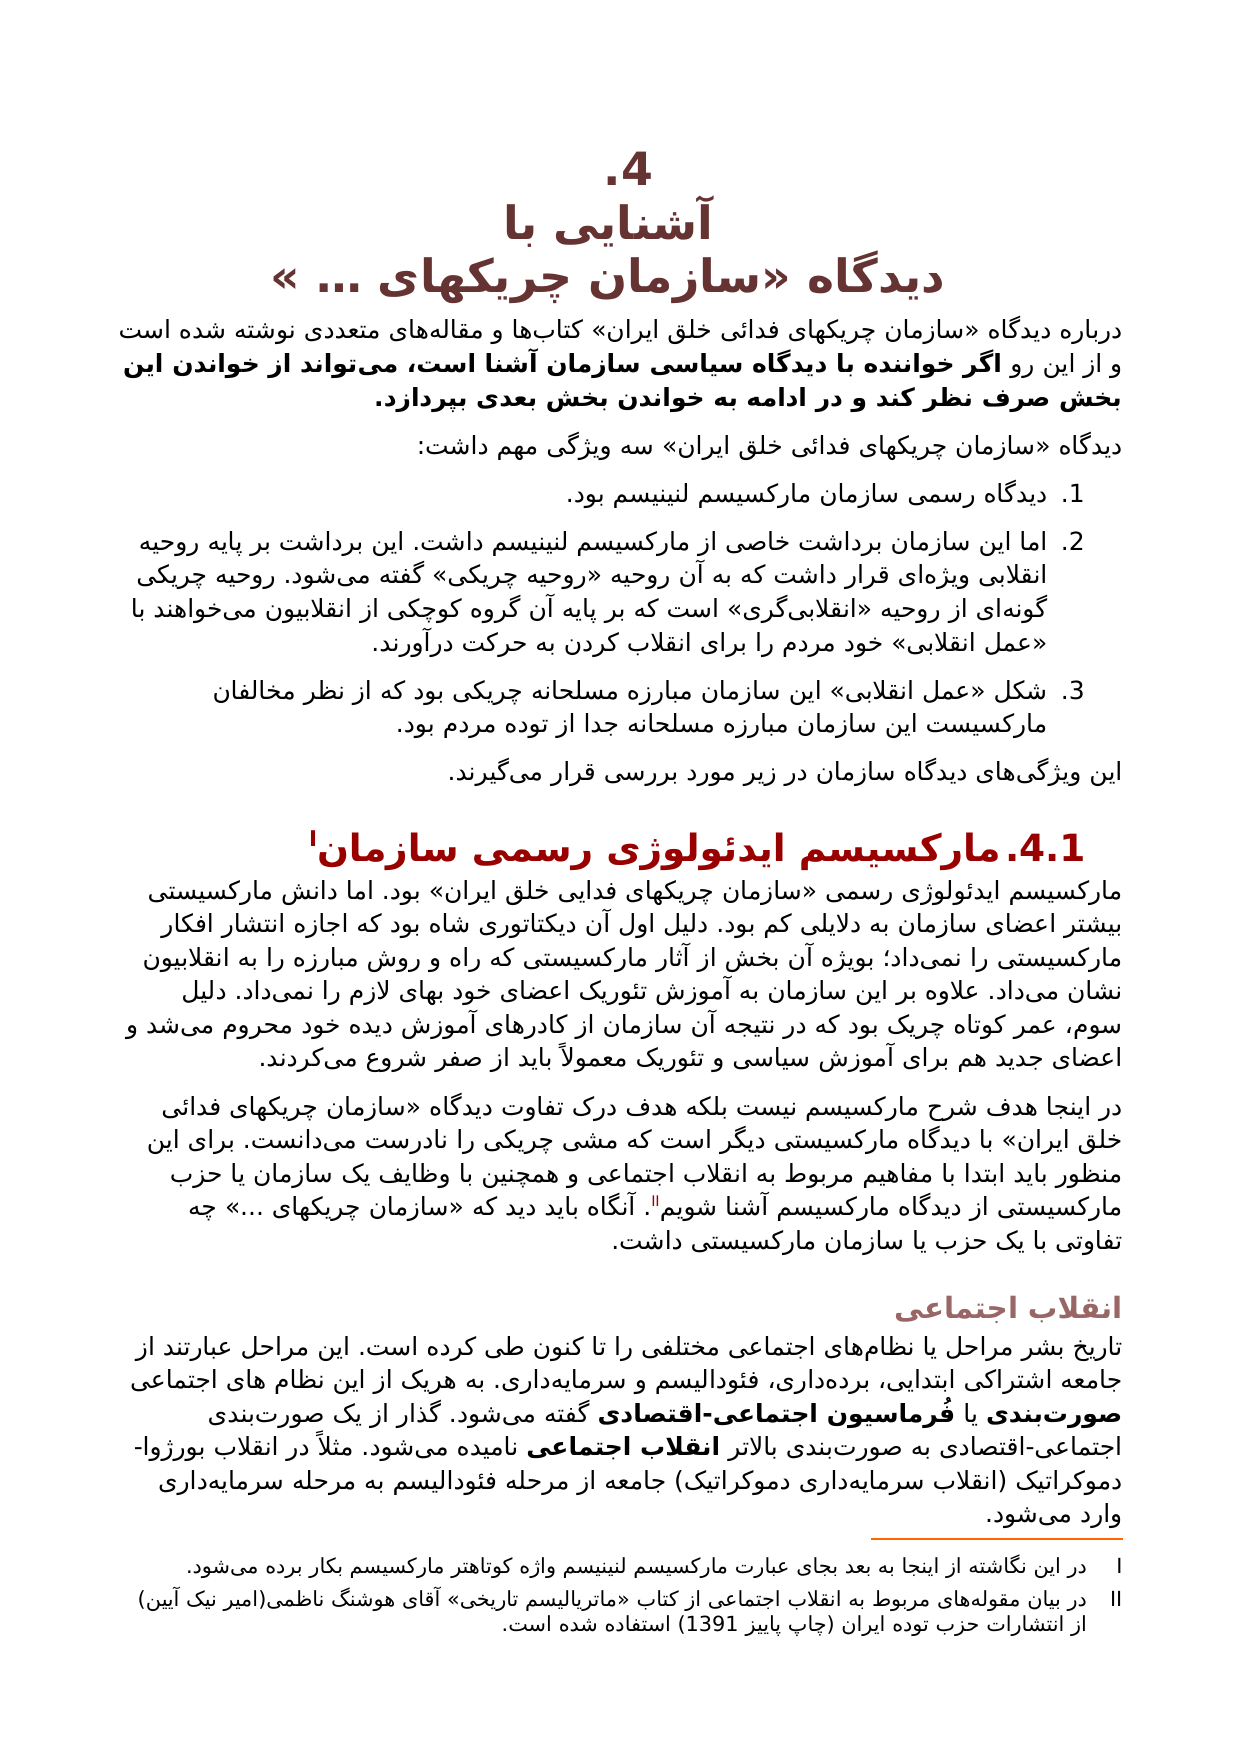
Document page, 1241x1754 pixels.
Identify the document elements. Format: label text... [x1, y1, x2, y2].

list دیدگاه رسمی سازمان مارکسیسم لنینیسم بود. [118, 479, 1084, 508]
text تاریخ بشر مراحل یا نظام‌های اجتماعی مختلفی را تا کنون طی کرده است. این مراحل عبارتند از جامعه اشتراکی ابتدایی، برده‌داری، فئودالیسم و سرمایه‌داری. به هریک از این نظام های اجتماعی صورت‌بندی یا فُرماسیون اجتماعی-اقتصادی گفته می‌شود. گذار از یک صورت‌بندی اجتماعی-اقتصادی به صورت‌بندی بالاتر انقلاب اجتماعی نامیده می‌شود. مثلاً در انقلاب بورژوا-دموکراتیک (انقلاب سرمایه‌داری دموکراتیک) جامعه از مرحله فئودالیسم به مرحله سرمایه‌داری وارد می‌شود. [118, 1332, 1122, 1529]
subtitle انقلاب اجتماعی [118, 1292, 1122, 1326]
subtitle آشنایی با دیدگاه «سازمان چریکهای … » [118, 143, 1122, 303]
text این ویژگی‌های دیدگاه سازمان در زیر مورد بررسی قرار می‌گیرند. [118, 757, 1122, 787]
text دیدگاه «سازمان چریکهای فدائی خلق ایران» سه ویژگی مهم داشت: [118, 431, 1122, 460]
text در بیان مقوله‌های مربوط به انقلاب اجتماعی از کتاب «ماتریالیسم تاریخی» آقای هوشنگ ناظمی(امیر نیک آیین) از انتشارات حزب توده ایران (چاپ پاییز 1391) استفاده شده است. [118, 1587, 1122, 1636]
list اما این سازمان برداشت خاصی از مارکسیسم لنینیسم داشت. این برداشت بر پایه روحیه انقلابی ویژه‌ای قرار داشت که به آن روحیه «روحیه چریکی» گفته می‌شود. روحیه چریکی گونه‌ای از روحیه «انقلابی‌گری» است که بر پایه آن گروه کوچکی از انقلابیون می‌خواهند با «عمل انقلابی» خود مردم را برای انقلاب کردن به حرکت درآورند. [118, 527, 1084, 657]
text در اینجا هدف شرح مارکسیسم نیست بلکه هدف درک تفاوت دیدگاه «سازمان چریکهای فدائی خلق ایران» با دیدگاه مارکسیستی دیگر است که مشی چریکی را نادرست می‌دانست. برای این منظور باید ابتدا با مفاهیم مربوط به انقلاب اجتماعی و همچنین با وظایف یک سازمان یا حزب مارکسیستی از دیدگاه مارکسیسم آشنا شویم. آنگاه باید دید که «سازمان چریکهای ...» چه تفاوتی با یک حزب یا سازمان مارکسیستی داشت. [118, 1092, 1122, 1255]
text مارکسیسم ایدئولوژی رسمی «سازمان چریکهای فدایی خلق ایران» بود. اما دانش مارکسیستی بیشتر اعضای سازمان به دلایلی کم بود. دلیل اول آن دیکتاتوری شاه بود که اجازه انتشار افکار مارکسیستی را نمی‌داد؛ بویژه آن بخش از آثار مارکسیستی که راه و روش مبارزه را به انقلابیون نشان می‌داد. علاوه بر این سازمان به آموزش تئوریک اعضای خود بهای لازم را نمی‌داد. دلیل سوم، عمر کوتاه چریک بود که در نتیجه آن سازمان از کادرهای آموزش دیده خود محروم می‌شد و اعضای جدید هم برای آموزش سیاسی و تئوریک معمولاً باید از صفر شروع می‌کردند. [118, 876, 1122, 1073]
subtitle مارکسیسم ایدئولوژی رسمی سازمان [118, 826, 1098, 870]
list در این نگاشته از اینجا به بعد بجای عبارت مارکسیسم لنینیسم واژه کوتاهتر مارکسیسم بکار برده می‌شود. [118, 1554, 1122, 1578]
text درباره دیدگاه «سازمان چریکهای فدائی خلق ایران» کتاب‌ها و مقاله‌های متعددی نوشته شده است و از این رو اگر خواننده با دیدگاه سیاسی سازمان آشنا است، می‌تواند از خواندن این بخش صرف نظر کند و در ادامه به خواندن بخش بعدی بپردازد. [118, 316, 1122, 412]
list شکل «عمل انقلابی» این سازمان مبارزه مسلحانه چریکی بود که از نظر مخالفان مارکسیست این سازمان مبارزه مسلحانه جدا از توده مردم بود. [118, 676, 1084, 738]
